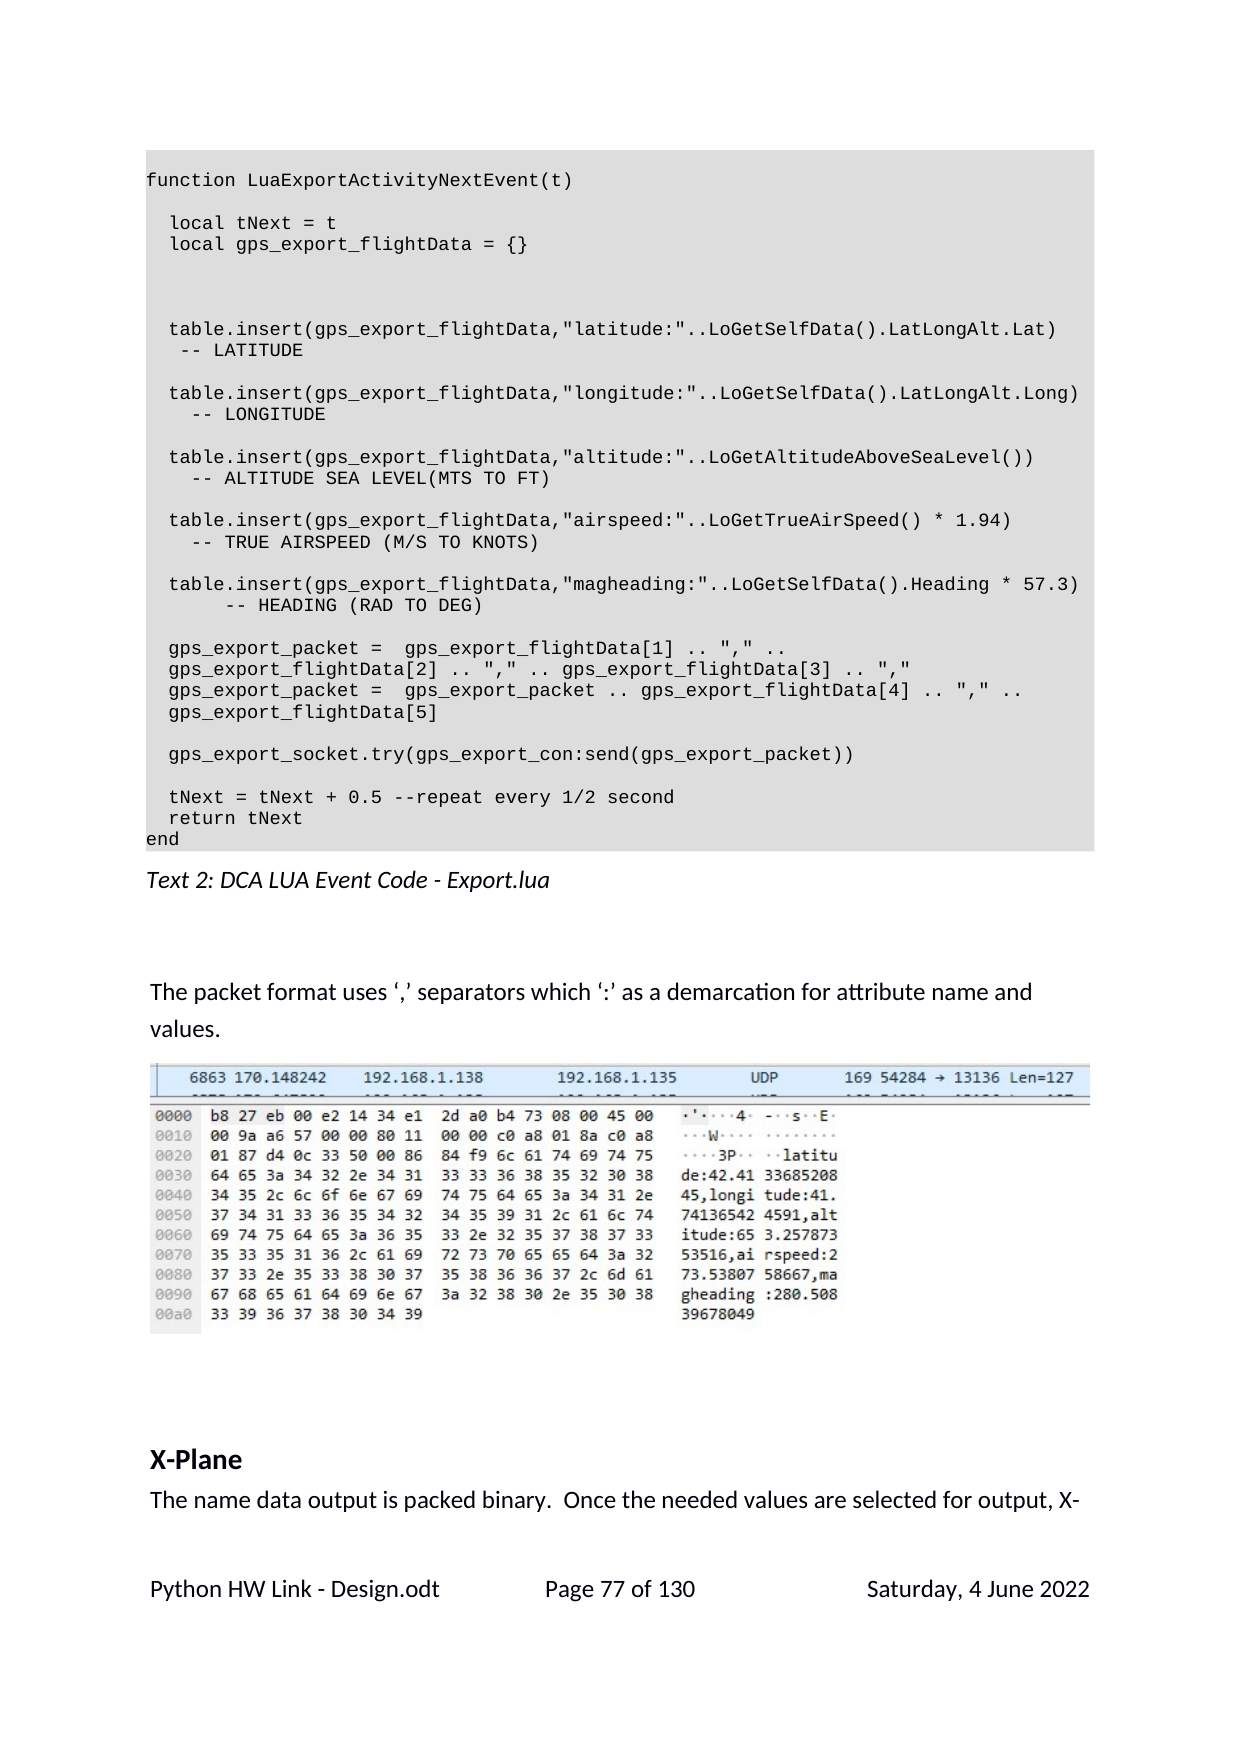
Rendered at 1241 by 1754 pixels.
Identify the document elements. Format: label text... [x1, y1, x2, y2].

subtitle X-Plane [150, 1441, 1090, 1476]
text The packet format uses ‘,’ separators which ‘:’ as a demarcation for attribute name and values. [150, 976, 1090, 1043]
picture [150, 1063, 1091, 1334]
text The name data output is packed binary. Once the needed values are selected for output, X- [150, 1485, 1090, 1515]
text Text 2: DCA LUA Event Code - Export.lua [146, 852, 1094, 894]
